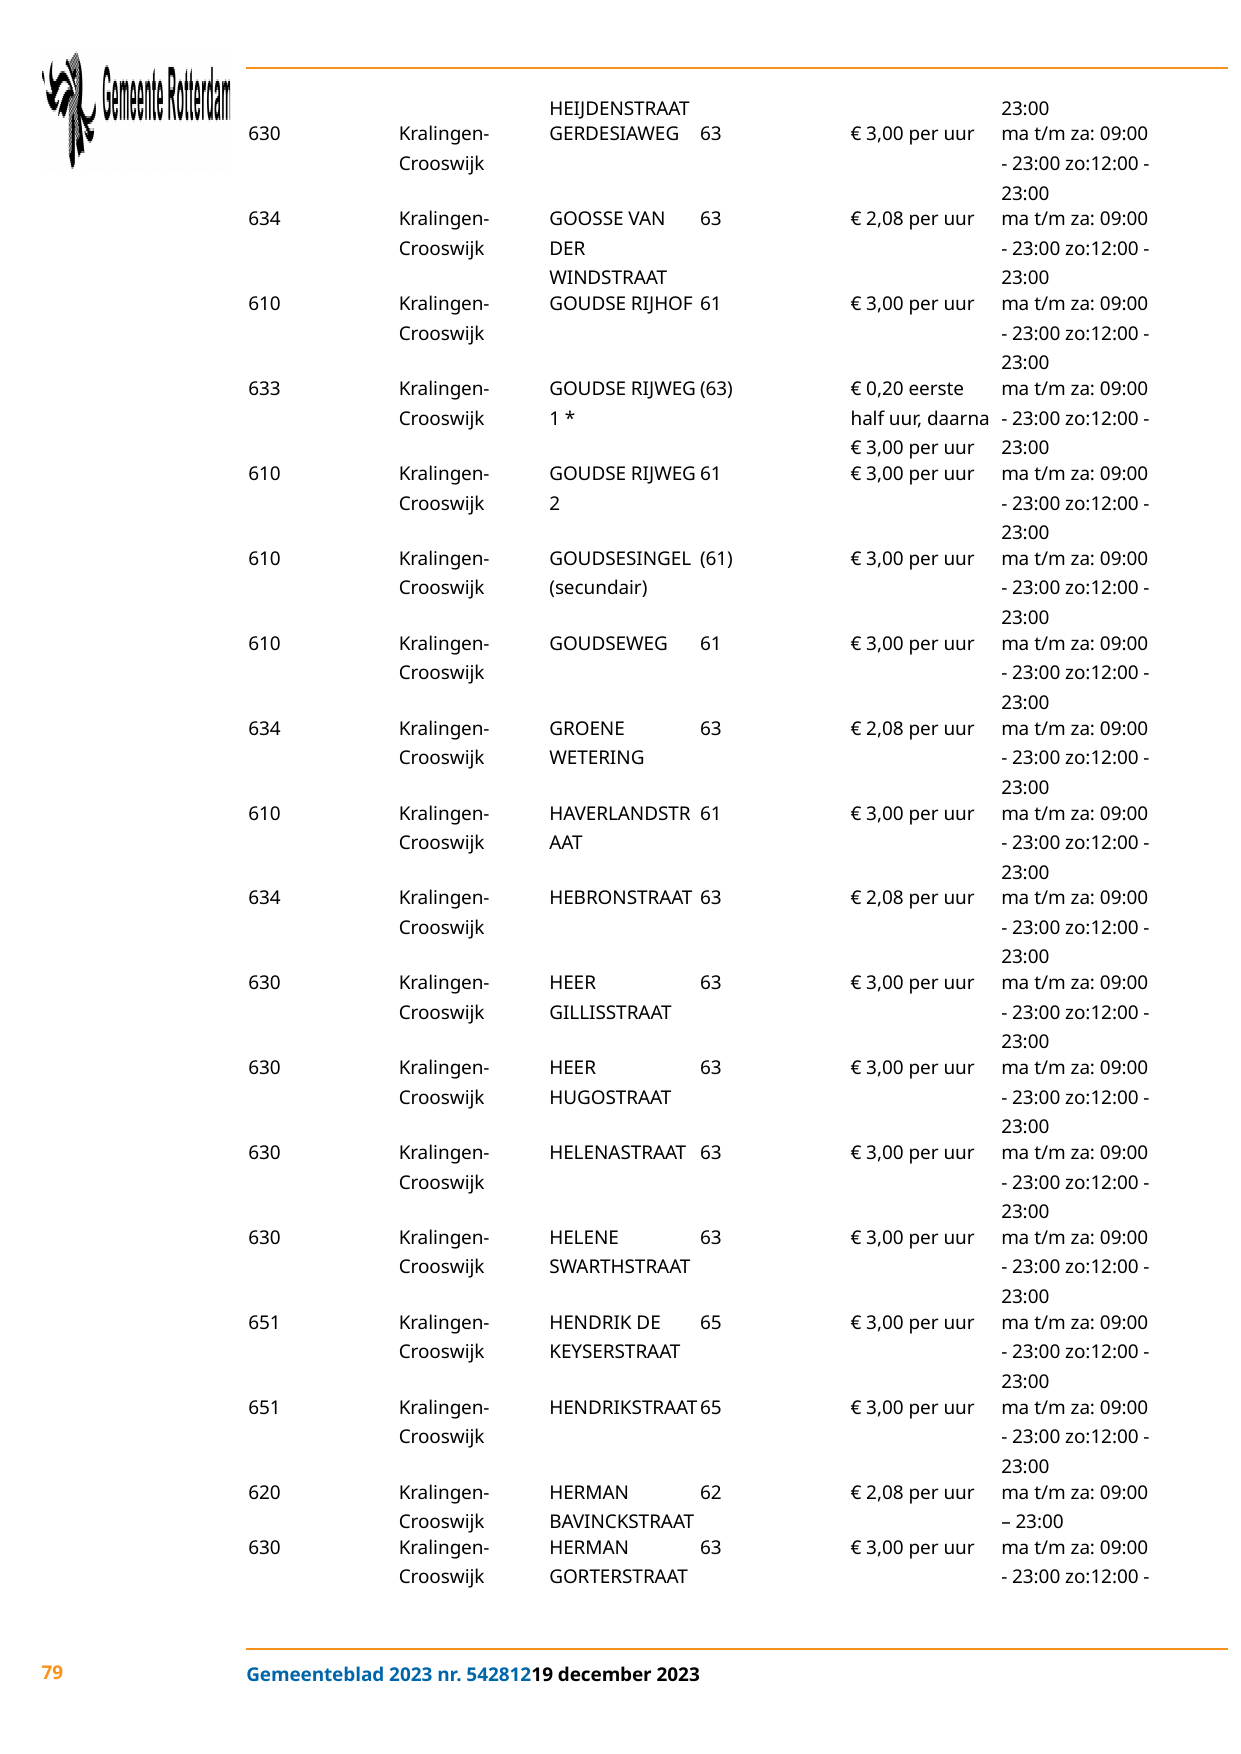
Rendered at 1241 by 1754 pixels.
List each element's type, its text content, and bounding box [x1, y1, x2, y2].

table_cell € 3,00 per uur [850, 545, 1001, 630]
table_cell 630 [248, 121, 398, 205]
picture [41, 47, 231, 172]
table_cell € 3,00 per uur [850, 1309, 1001, 1394]
table_cell 61 [700, 630, 850, 715]
table_cell € 3,00 per uur [850, 1534, 1001, 1589]
table_cell [248, 95, 398, 121]
table_cell 63 [700, 715, 850, 800]
table_cell - 23:00 [1001, 95, 1152, 121]
table_cell 651 [248, 1394, 398, 1479]
table_cell 63 [700, 1054, 850, 1139]
table_cell € 0,20 eerste half uur, daarna € 3,00 per uur [850, 375, 1001, 460]
table_cell 634 [248, 205, 398, 290]
table_cell GOUDSESINGEL (secundair) [549, 545, 700, 630]
table_cell ma t/m za: 09:00 – 23:00 [1001, 1479, 1152, 1534]
table_cell Kralingen-Crooswijk [399, 460, 549, 545]
table_cell Kralingen-Crooswijk [399, 885, 549, 969]
table_cell HEER GILLISSTRAAT [549, 970, 700, 1054]
table_cell 634 [248, 715, 398, 800]
table_cell € 3,00 per uur [850, 970, 1001, 1054]
table_cell ma t/m za: 09:00 - 23:00 zo:12:00 - 23:00 [1001, 1224, 1152, 1309]
table_cell 65 [700, 1394, 850, 1479]
table_cell ma t/m za: 09:00 - 23:00 zo:12:00 - 23:00 [1001, 375, 1152, 460]
table_cell 62 [700, 1479, 850, 1534]
table_cell 634 [248, 885, 398, 969]
table_cell HELENASTRAAT [549, 1139, 700, 1224]
table_cell 63 [700, 970, 850, 1054]
table_cell GERDESIAWEG [549, 121, 700, 205]
table_cell € 2,08 per uur [850, 205, 1001, 290]
table_cell 630 [248, 1224, 398, 1309]
table_cell HERMAN GORTERSTRAAT [549, 1534, 700, 1589]
table_cell HAVERLANDSTRAAT [549, 800, 700, 884]
table_cell 620 [248, 1479, 398, 1534]
table_cell HEIJDENSTRAAT [549, 95, 700, 121]
table_cell [399, 95, 549, 121]
table_cell GROENE WETERING [549, 715, 700, 800]
table_cell (63) [700, 375, 850, 460]
table_cell 630 [248, 1054, 398, 1139]
table_cell Kralingen-Crooswijk [399, 121, 549, 205]
table_cell 610 [248, 800, 398, 884]
table_cell ma t/m za: 09:00 - 23:00 zo:12:00 - 23:00 [1001, 885, 1152, 969]
table_cell GOUDSE RIJHOF [549, 290, 700, 375]
table_cell € 3,00 per uur [850, 800, 1001, 884]
table_cell Kralingen-Crooswijk [399, 1479, 549, 1534]
table_cell ma t/m za: 09:00 - 23:00 zo:12:00 - 23:00 [1001, 545, 1152, 630]
table_cell GOUDSE RIJWEG 1 * [549, 375, 700, 460]
table_cell € 3,00 per uur [850, 460, 1001, 545]
table_cell GOOSSE VAN DER WINDSTRAAT [549, 205, 700, 290]
table_cell GOUDSE RIJWEG 2 [549, 460, 700, 545]
table_cell € 2,08 per uur [850, 1479, 1001, 1534]
table_cell 61 [700, 290, 850, 375]
table_cell € 3,00 per uur [850, 121, 1001, 205]
table_cell 63 [700, 1224, 850, 1309]
table_cell HENDRIKSTRAAT [549, 1394, 700, 1479]
table_cell 651 [248, 1309, 398, 1394]
table_cell 61 [700, 460, 850, 545]
table_cell 63 [700, 885, 850, 969]
table_cell 63 [700, 205, 850, 290]
table_cell HENDRIK DE KEYSERSTRAAT [549, 1309, 700, 1394]
table_cell Kralingen-Crooswijk [399, 1534, 549, 1589]
table_cell HERMAN BAVINCKSTRAAT [549, 1479, 700, 1534]
table_cell Kralingen-Crooswijk [399, 715, 549, 800]
table_cell 63 [700, 1139, 850, 1224]
table_cell 61 [700, 800, 850, 884]
table_cell HELENE SWARTHSTRAAT [549, 1224, 700, 1309]
table_cell ma t/m za: 09:00 - 23:00 zo:12:00 - 23:00 [1001, 970, 1152, 1054]
table_cell 630 [248, 1534, 398, 1589]
table_cell ma t/m za: 09:00 - 23:00 zo:12:00 - 23:00 [1001, 800, 1152, 884]
table_cell 633 [248, 375, 398, 460]
table_cell 610 [248, 460, 398, 545]
table_cell Kralingen-Crooswijk [399, 1139, 549, 1224]
table_cell € 2,08 per uur [850, 715, 1001, 800]
table_cell GOUDSEWEG [549, 630, 700, 715]
table_cell € 3,00 per uur [850, 290, 1001, 375]
table_cell ma t/m za: 09:00 - 23:00 zo:12:00 - 23:00 [1001, 460, 1152, 545]
table_cell Kralingen-Crooswijk [399, 545, 549, 630]
table_cell 610 [248, 545, 398, 630]
table_cell 63 [700, 121, 850, 205]
table_cell ma t/m za: 09:00 - 23:00 zo:12:00 - 23:00 [1001, 1054, 1152, 1139]
table_cell ma t/m za: 09:00 - 23:00 zo:12:00 - 23:00 [1001, 205, 1152, 290]
table_cell 630 [248, 970, 398, 1054]
table_cell ma t/m za: 09:00 - 23:00 zo:12:00 - 23:00 [1001, 1394, 1152, 1479]
table_cell 610 [248, 290, 398, 375]
table_cell ma t/m za: 09:00 - 23:00 zo:12:00 - 23:00 [1001, 121, 1152, 205]
table_cell € 2,08 per uur [850, 885, 1001, 969]
table_cell € 3,00 per uur [850, 1394, 1001, 1479]
table_cell [850, 95, 1001, 121]
table_cell Kralingen-Crooswijk [399, 290, 549, 375]
table_cell Kralingen-Crooswijk [399, 375, 549, 460]
table_cell ma t/m za: 09:00 - 23:00 zo:12:00 [1001, 1534, 1152, 1589]
table_cell Kralingen-Crooswijk [399, 800, 549, 884]
table_cell ma t/m za: 09:00 - 23:00 zo:12:00 - 23:00 [1001, 630, 1152, 715]
table_cell Kralingen-Crooswijk [399, 1054, 549, 1139]
table_cell € 3,00 per uur [850, 1139, 1001, 1224]
table_cell Kralingen-Crooswijk [399, 205, 549, 290]
table_cell ma t/m za: 09:00 - 23:00 zo:12:00 - 23:00 [1001, 290, 1152, 375]
table_cell HEER HUGOSTRAAT [549, 1054, 700, 1139]
table_cell 65 [700, 1309, 850, 1394]
table_cell ma t/m za: 09:00 - 23:00 zo:12:00 - 23:00 [1001, 715, 1152, 800]
table_cell Kralingen-Crooswijk [399, 970, 549, 1054]
table_cell ma t/m za: 09:00 - 23:00 zo:12:00 - 23:00 [1001, 1139, 1152, 1224]
table_cell 630 [248, 1139, 398, 1224]
table_cell Kralingen-Crooswijk [399, 630, 549, 715]
table_cell Kralingen-Crooswijk [399, 1224, 549, 1309]
table_cell ma t/m za: 09:00 - 23:00 zo:12:00 - 23:00 [1001, 1309, 1152, 1394]
table_cell (61) [700, 545, 850, 630]
table_cell 610 [248, 630, 398, 715]
table_cell Kralingen-Crooswijk [399, 1309, 549, 1394]
table_cell € 3,00 per uur [850, 1054, 1001, 1139]
table_cell € 3,00 per uur [850, 1224, 1001, 1309]
table_cell [700, 95, 850, 121]
table_cell Kralingen-Crooswijk [399, 1394, 549, 1479]
table_cell € 3,00 per uur [850, 630, 1001, 715]
table_cell HEBRONSTRAAT [549, 885, 700, 969]
table_cell 63 [700, 1534, 850, 1589]
